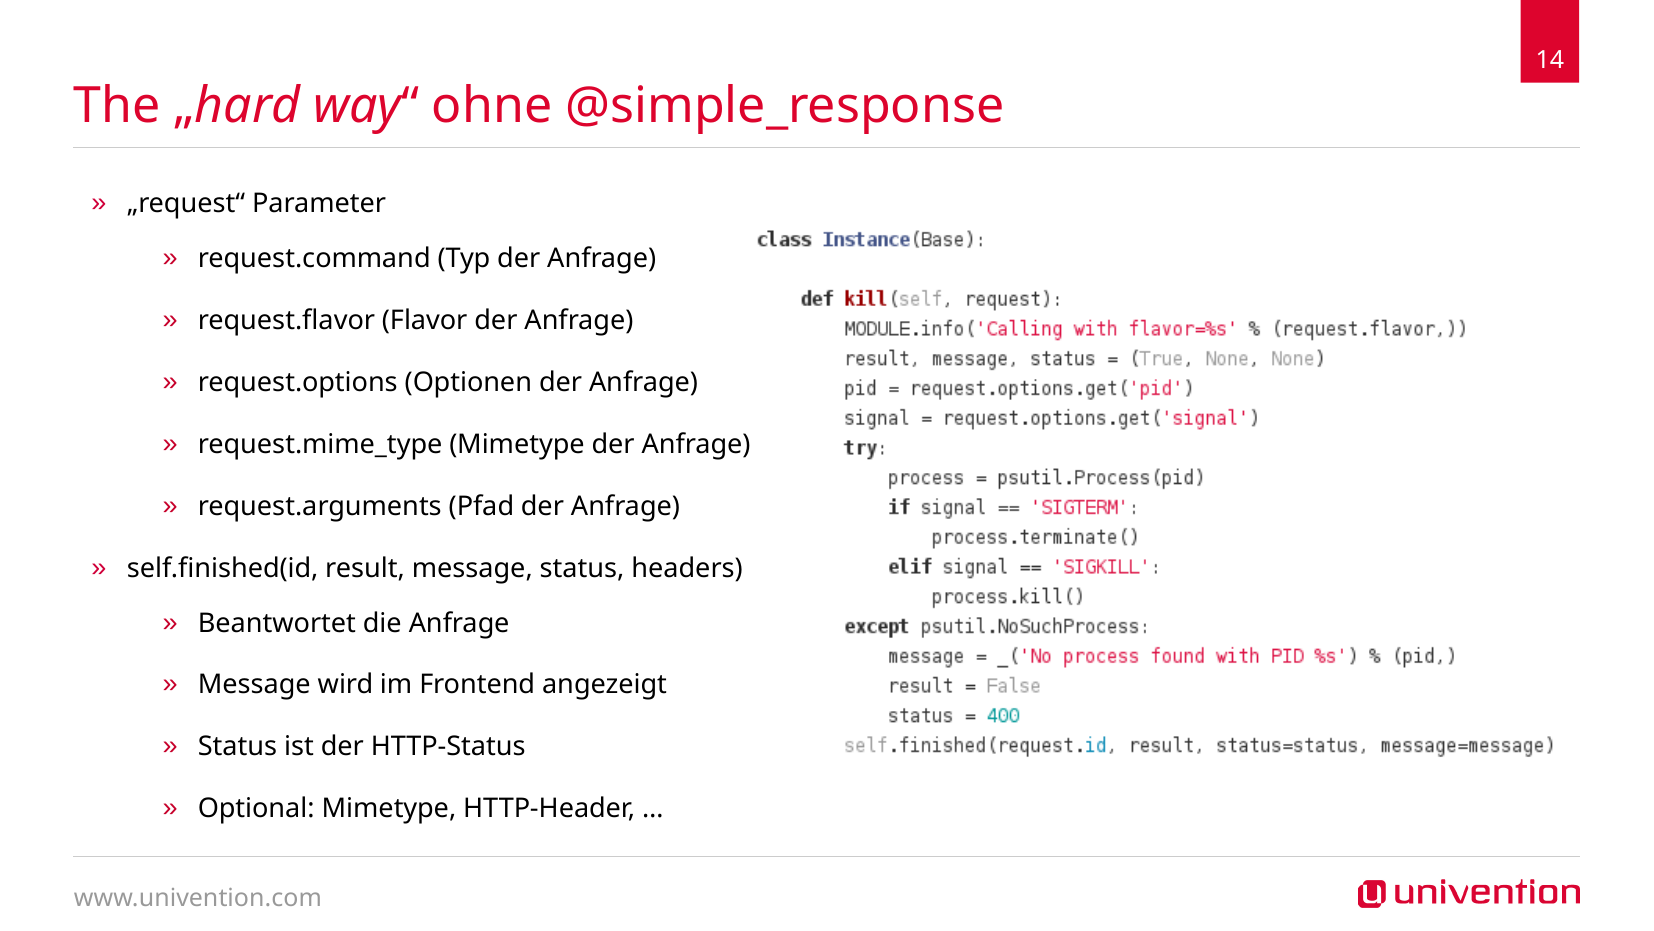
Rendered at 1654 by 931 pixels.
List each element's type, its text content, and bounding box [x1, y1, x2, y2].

picture [752, 223, 1565, 768]
picture [1358, 879, 1580, 908]
title The „hard way“ ohne @simple_response [73, 59, 1580, 148]
list „request“ Parameter request.command (Typ der Anfrage) request.flavor (Flavor der Anfrage) request.options (Optionen der Anfrage) request.mime_type (Mimetype der Anfrage) request.arguments (Pfad der Anfrage) self.finished(id, result, message, status, headers) Beantwortet die Anfrage Message wird im Frontend angezeigt Status ist der HTTP-Status Optional: Mimetype, HTTP-Header, … [73, 165, 827, 886]
